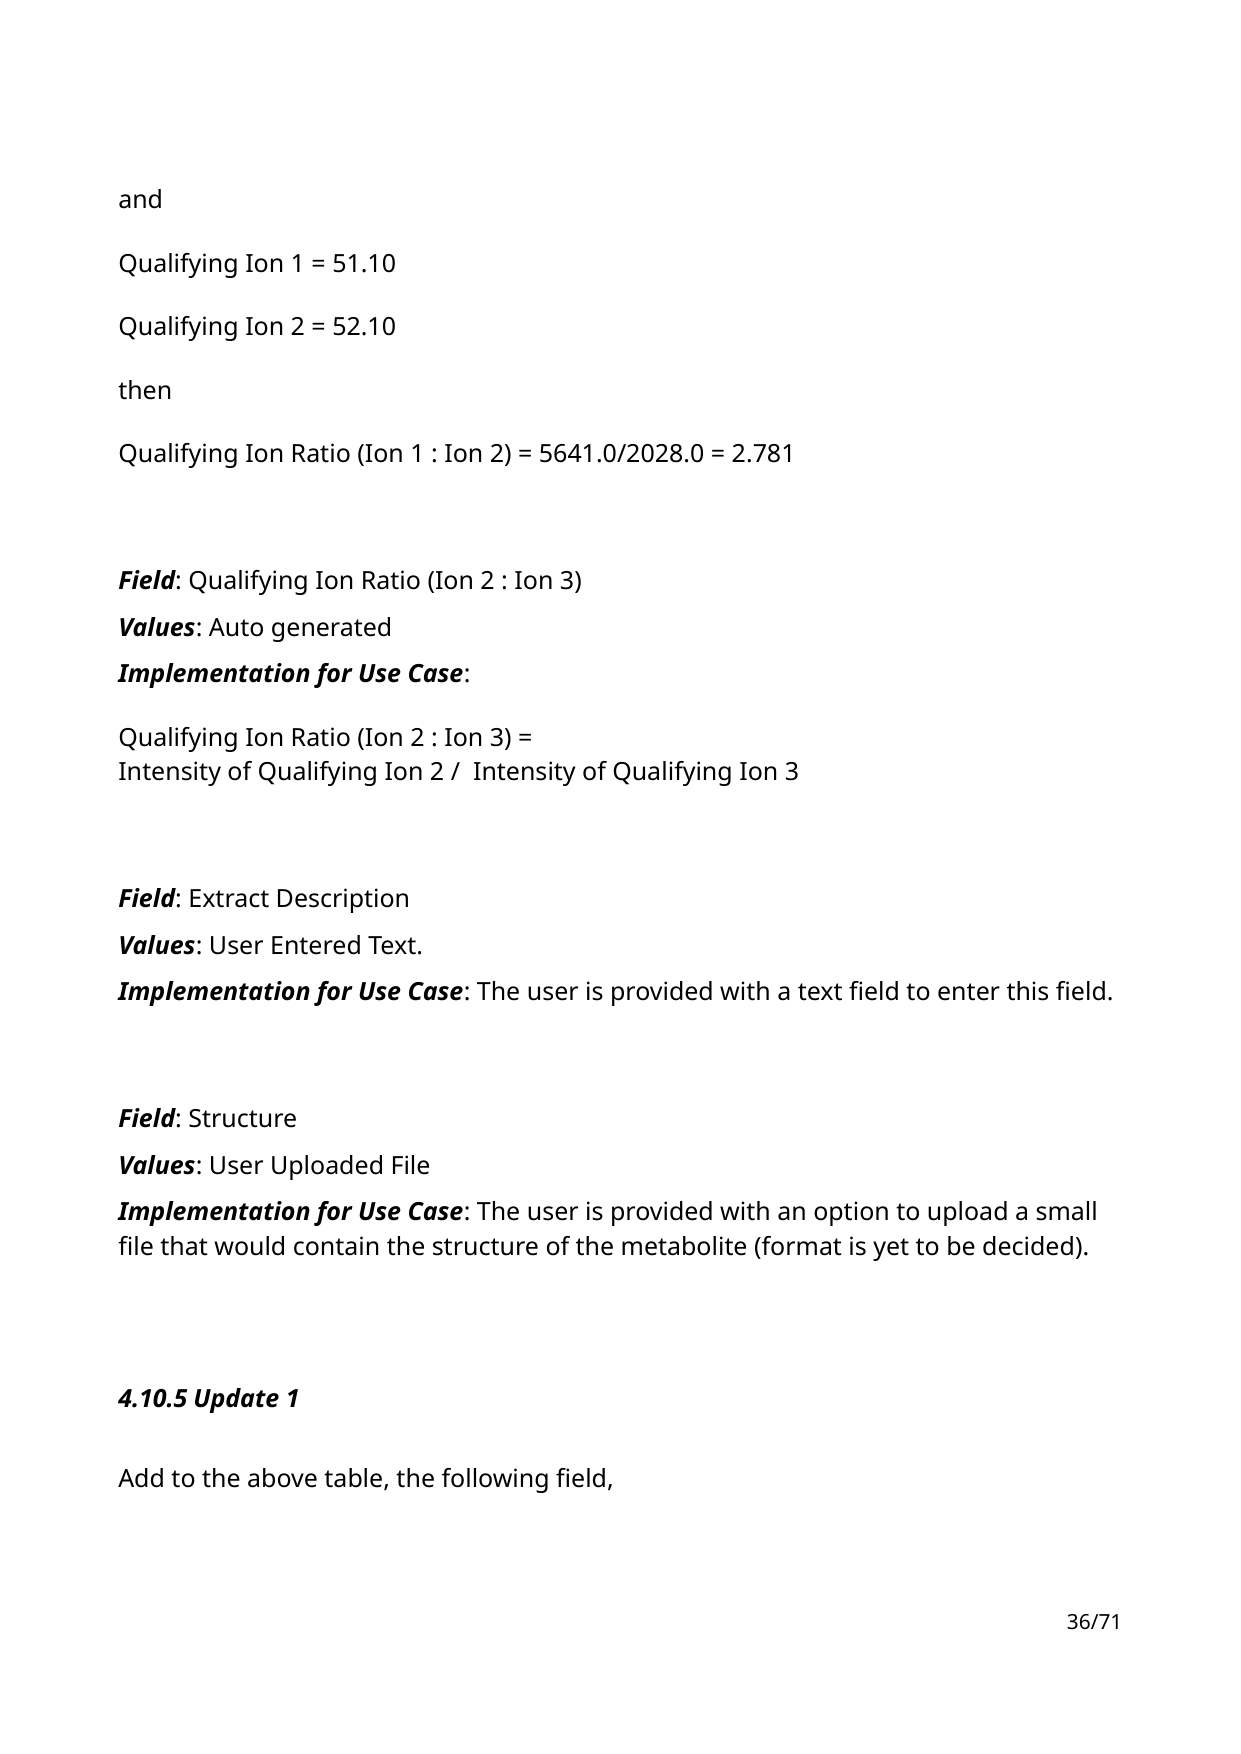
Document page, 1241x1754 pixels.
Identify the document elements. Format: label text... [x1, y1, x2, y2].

text Qualifying Ion 1 = 51.10 [118, 245, 1122, 279]
text Field: Extract Description [118, 881, 1122, 915]
text Implementation for Use Case: [118, 656, 1122, 690]
text then [118, 372, 1122, 406]
text Add to the above table, the following field, [118, 1461, 1122, 1495]
text Qualifying Ion 2 = 52.10 [118, 309, 1122, 343]
text Values: User Entered Text. [118, 927, 1122, 961]
text Intensity of Qualifying Ion 2 / Intensity of Qualifying Ion 3 [118, 754, 1122, 788]
text Values: Auto generated [118, 609, 1122, 643]
text Implementation for Use Case: The user is provided with a text field to enter this field. [118, 974, 1122, 1008]
text Qualifying Ion Ratio (Ion 2 : Ion 3) = [118, 719, 1122, 754]
text Implementation for Use Case: The user is provided with an option to upload a small file that would contain the structure of the metabolite (format is yet to be decided). [118, 1194, 1122, 1262]
text Field: Qualifying Ion Ratio (Ion 2 : Ion 3) [118, 563, 1122, 597]
text Values: User Uploaded File [118, 1147, 1122, 1182]
subtitle Update 1 [118, 1380, 1122, 1414]
text Qualifying Ion Ratio (Ion 1 : Ion 2) = 5641.0/2028.0 = 2.781 [118, 436, 1122, 470]
text and [118, 182, 1122, 216]
text Field: Structure [118, 1101, 1122, 1135]
